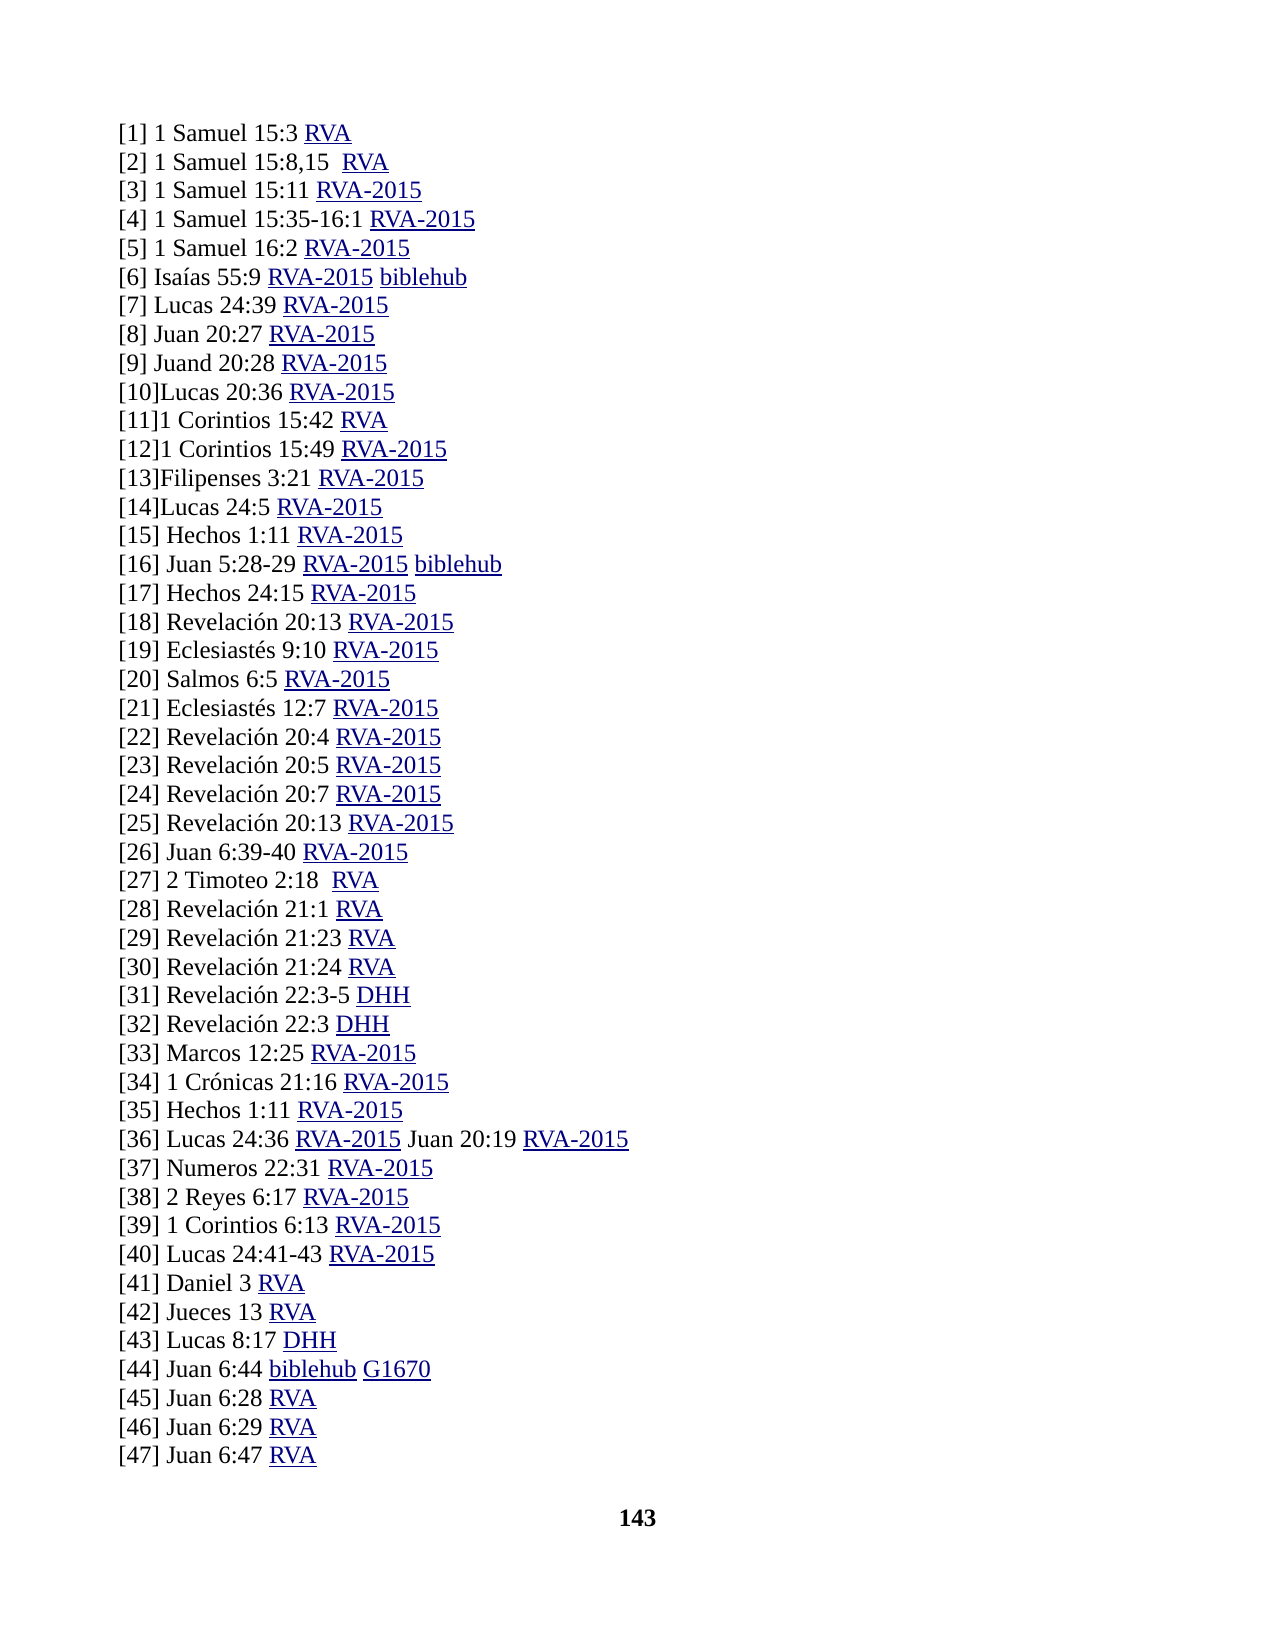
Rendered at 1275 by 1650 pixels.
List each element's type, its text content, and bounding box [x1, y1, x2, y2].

text Lucas 24:39 RVA-2015 [118, 291, 1157, 319]
text Juan 6:28 RVA [118, 1383, 1157, 1412]
text 1 Samuel 15:8,15 RVA [118, 147, 1157, 176]
text Juan 6:29 RVA [118, 1412, 1157, 1441]
text Revelación 21:24 RVA [118, 952, 1157, 981]
text Marcos 12:25 RVA-2015 [118, 1038, 1157, 1067]
text Revelación 21:23 RVA [118, 923, 1157, 952]
text Hechos 1:11 RVA-2015 [118, 521, 1157, 549]
text Jueces 13 RVA [118, 1297, 1157, 1326]
text Eclesiastés 9:10 RVA-2015 [118, 636, 1157, 664]
text Juan 6:39-40 RVA-2015 [118, 837, 1157, 866]
text Revelación 20:7 RVA-2015 [118, 779, 1157, 808]
text Juan 5:28-29 RVA-2015 biblehub [118, 549, 1157, 578]
text Lucas 24:36 RVA-2015 Juan 20:19 RVA-2015 [118, 1124, 1157, 1153]
text Lucas 24:41-43 RVA-2015 [118, 1239, 1157, 1268]
text 2 Reyes 6:17 RVA-2015 [118, 1182, 1157, 1211]
text 1 Crónicas 21:16 RVA-2015 [118, 1067, 1157, 1096]
text 2 Timoteo 2:18 RVA [118, 866, 1157, 894]
text Juan 20:27 RVA-2015 [118, 319, 1157, 348]
text Filipenses 3:21 RVA-2015 [118, 463, 1157, 492]
text Daniel 3 RVA [118, 1268, 1157, 1297]
text 1 Corintios 15:42 RVA [118, 406, 1157, 434]
text Hechos 24:15 RVA-2015 [118, 578, 1157, 607]
text Revelación 20:5 RVA-2015 [118, 751, 1157, 779]
text Isaías 55:9 RVA-2015 biblehub [118, 262, 1157, 291]
text 1 Samuel 15:35-16:1 RVA-2015 [118, 204, 1157, 233]
text 1 Samuel 16:2 RVA-2015 [118, 233, 1157, 262]
text Revelación 20:13 RVA-2015 [118, 607, 1157, 636]
text 1 Corintios 15:49 RVA-2015 [118, 434, 1157, 463]
text Revelación 22:3 DHH [118, 1009, 1157, 1038]
text 1 Samuel 15:3 RVA [118, 118, 1157, 147]
text Numeros 22:31 RVA-2015 [118, 1153, 1157, 1182]
text Lucas 8:17 DHH [118, 1326, 1157, 1354]
text Revelación 20:13 RVA-2015 [118, 808, 1157, 837]
text Lucas 20:36 RVA-2015 [118, 377, 1157, 406]
text 1 Corintios 6:13 RVA-2015 [118, 1211, 1157, 1239]
text Revelación 21:1 RVA [118, 894, 1157, 923]
text Salmos 6:5 RVA-2015 [118, 664, 1157, 693]
text Juan 6:47 RVA [118, 1441, 1157, 1469]
text Juand 20:28 RVA-2015 [118, 348, 1157, 377]
text Eclesiastés 12:7 RVA-2015 [118, 693, 1157, 722]
text Hechos 1:11 RVA-2015 [118, 1096, 1157, 1124]
text Juan 6:44 biblehub G1670 [118, 1354, 1157, 1383]
text Revelación 22:3-5 DHH [118, 981, 1157, 1009]
text Revelación 20:4 RVA-2015 [118, 722, 1157, 751]
text 1 Samuel 15:11 RVA-2015 [118, 176, 1157, 204]
text Lucas 24:5 RVA-2015 [118, 492, 1157, 521]
